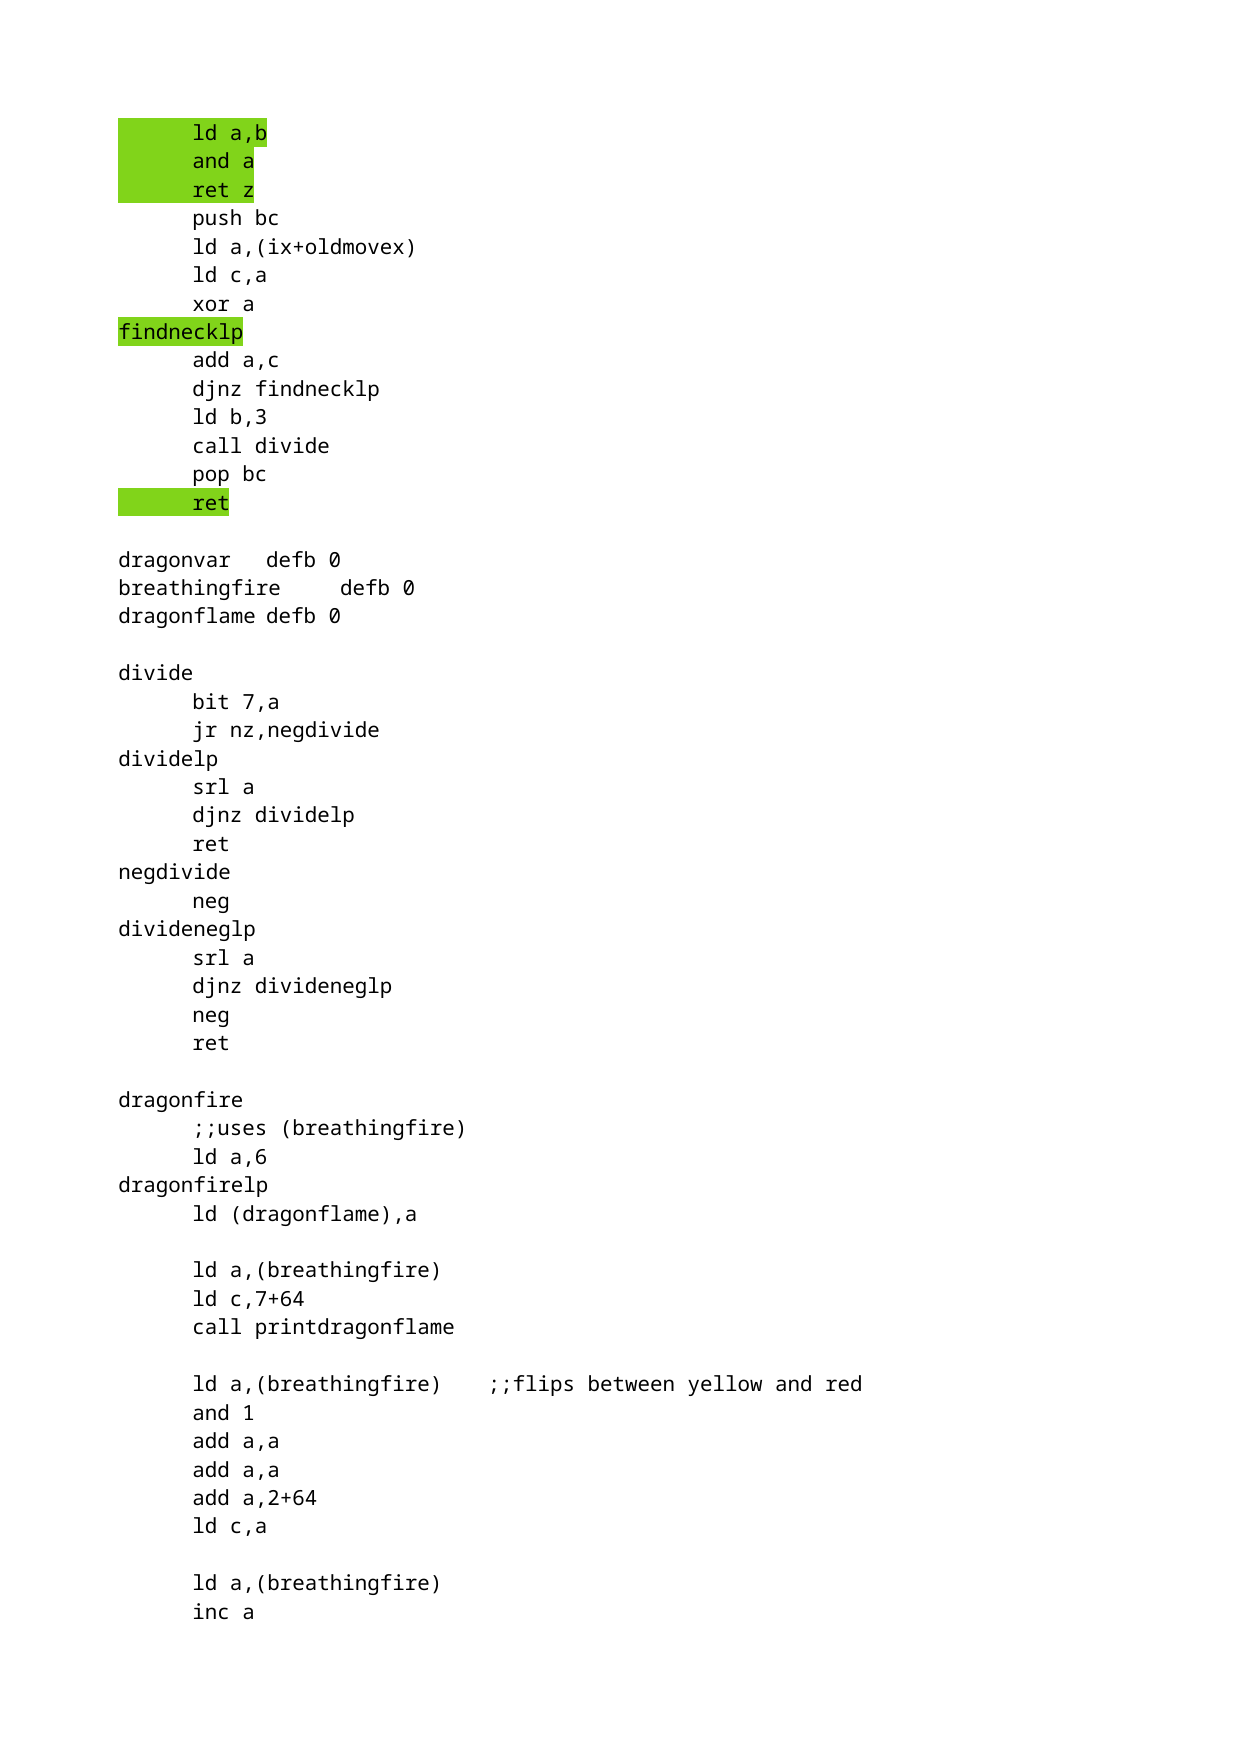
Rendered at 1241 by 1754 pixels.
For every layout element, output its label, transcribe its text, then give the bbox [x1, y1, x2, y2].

text djnz dividelp [118, 801, 1122, 829]
text neg [118, 1000, 1122, 1028]
text ret [118, 829, 1122, 857]
text ;;uses (breathingfire) [118, 1113, 1122, 1142]
text ld a,6 [118, 1142, 1122, 1170]
text dividelp [118, 744, 1122, 772]
text dragonflame defb 0 [118, 602, 1122, 630]
text dragonfire [118, 1085, 1122, 1113]
text divideneglp [118, 914, 1122, 943]
text add a,a [118, 1426, 1122, 1455]
text dragonvar defb 0 [118, 545, 1122, 573]
text ret z [118, 175, 1122, 203]
text neg [118, 886, 1122, 914]
text findnecklp [118, 317, 1122, 346]
text call divide [118, 431, 1122, 459]
text add a,c [118, 346, 1122, 374]
text dragonfirelp [118, 1170, 1122, 1199]
text xor a [118, 289, 1122, 317]
text pop bc [118, 459, 1122, 488]
text and 1 [118, 1398, 1122, 1426]
text djnz divideneglp [118, 971, 1122, 1000]
text push bc [118, 203, 1122, 232]
text ld a,(breathingfire) [118, 1568, 1122, 1597]
text bit 7,a [118, 687, 1122, 715]
text call printdragonflame [118, 1312, 1122, 1341]
text ld (dragonflame),a [118, 1199, 1122, 1227]
text negdivide [118, 857, 1122, 886]
text srl a [118, 772, 1122, 801]
text ld a,b [118, 118, 1122, 147]
text djnz findnecklp [118, 374, 1122, 402]
text add a,a [118, 1455, 1122, 1483]
text add a,2+64 [118, 1483, 1122, 1512]
text ld b,3 [118, 402, 1122, 431]
text ld c,7+64 [118, 1284, 1122, 1312]
text divide [118, 658, 1122, 687]
text jr nz,negdivide [118, 715, 1122, 744]
text ld a,(breathingfire) [118, 1256, 1122, 1284]
text ld c,a [118, 1512, 1122, 1540]
text breathingfire defb 0 [118, 573, 1122, 602]
text inc a [118, 1597, 1122, 1625]
text ld c,a [118, 260, 1122, 289]
text ret [118, 488, 1122, 516]
text ld a,(breathingfire) ;;flips between yellow and red [118, 1369, 1122, 1398]
text and a [118, 147, 1122, 175]
text ret [118, 1028, 1122, 1057]
text ld a,(ix+oldmovex) [118, 232, 1122, 260]
text srl a [118, 943, 1122, 971]
